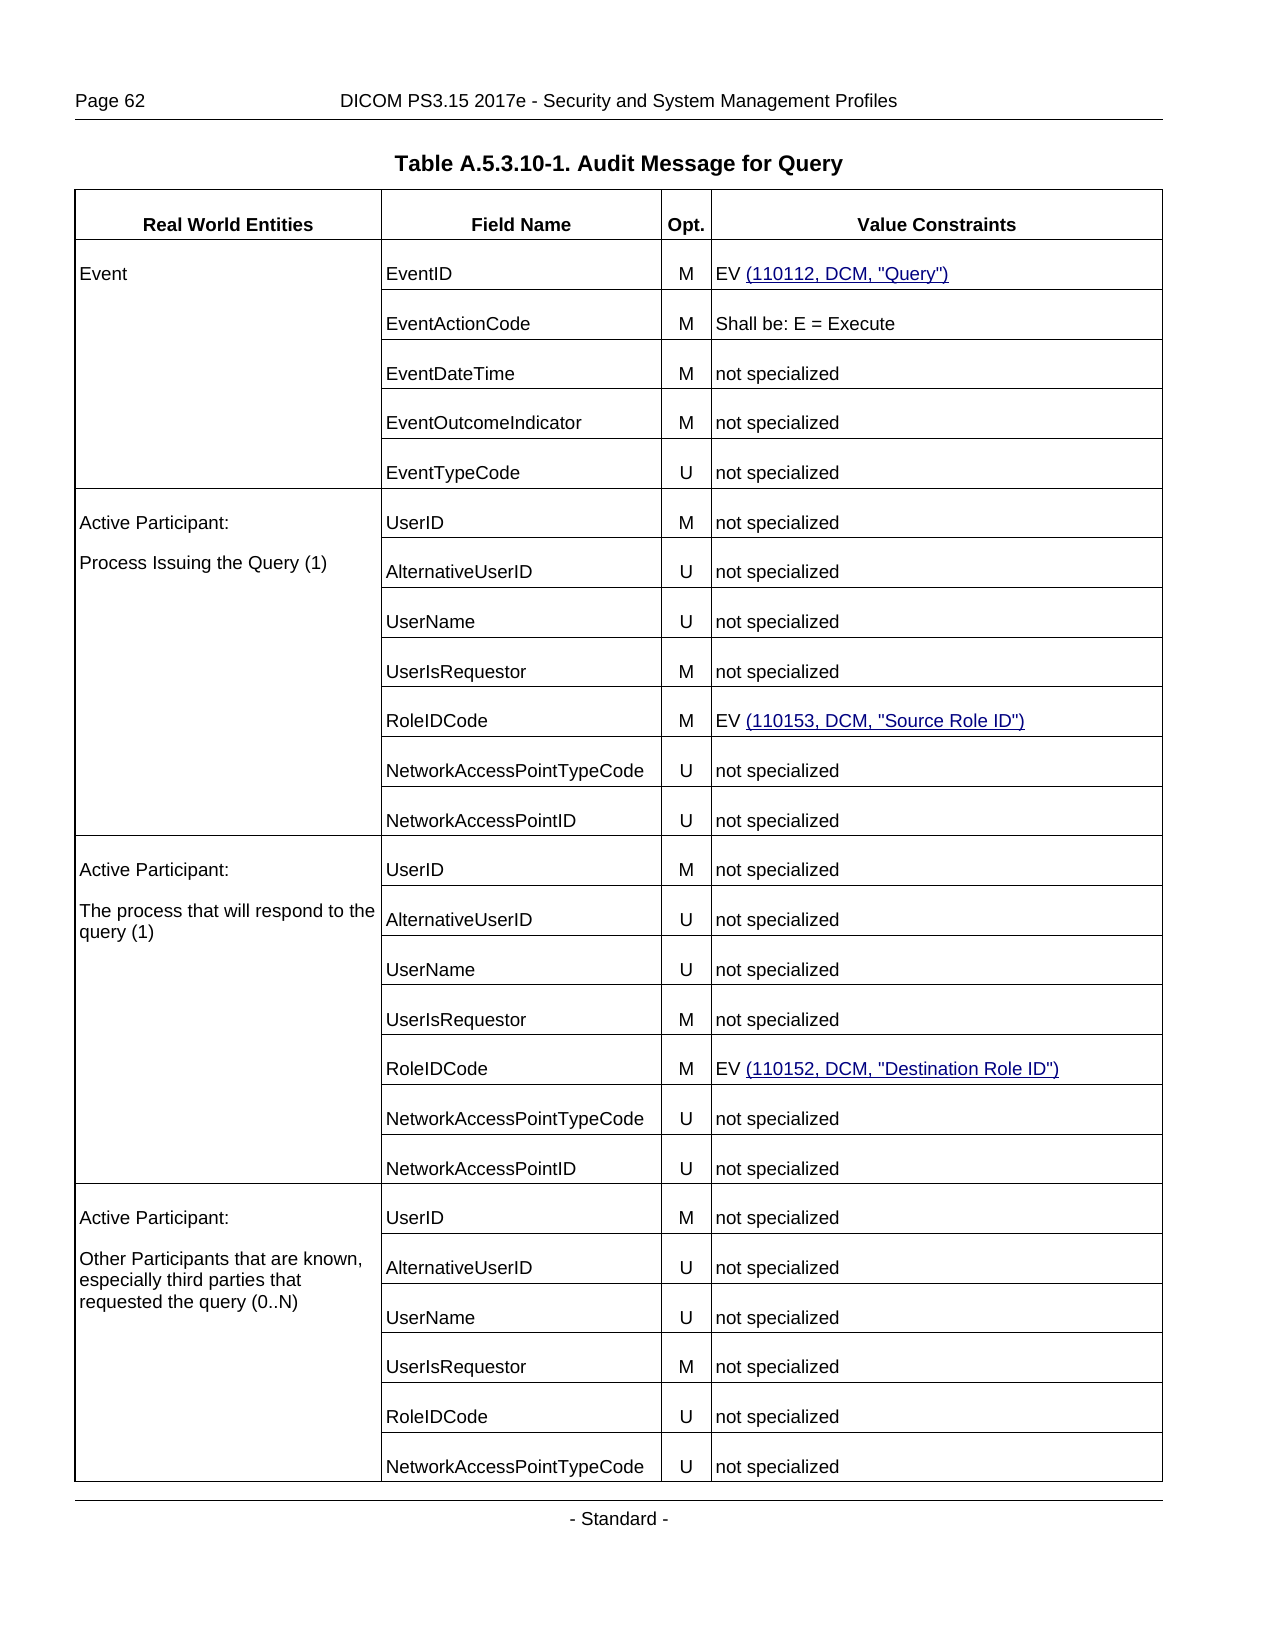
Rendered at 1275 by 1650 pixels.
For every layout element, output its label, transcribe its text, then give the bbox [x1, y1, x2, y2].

table_cell not specialized [712, 489, 1162, 537]
table_cell M [662, 985, 711, 1034]
table_cell U [662, 787, 711, 835]
table_cell EventTypeCode [382, 439, 661, 487]
table_header Field Name [382, 190, 661, 239]
table_cell UserName [382, 936, 661, 984]
table_cell U [662, 737, 711, 786]
table_cell M [662, 389, 711, 438]
table_cell U [662, 1383, 711, 1432]
table_cell UserIsRequestor [382, 1333, 661, 1382]
table_cell not specialized [712, 439, 1162, 487]
table_cell not specialized [712, 588, 1162, 637]
table_cell U [662, 886, 711, 935]
table_cell U [662, 439, 711, 487]
table_cell EventID [382, 240, 661, 289]
table_cell M [662, 290, 711, 338]
table_cell not specialized [712, 985, 1162, 1034]
table_cell UserName [382, 1284, 661, 1332]
table_cell Event [76, 240, 381, 487]
table_cell not specialized [712, 737, 1162, 786]
table_cell M [662, 687, 711, 736]
table_cell AlternativeUserID [382, 538, 661, 587]
table_cell RoleIDCode [382, 1383, 661, 1432]
table_cell M [662, 240, 711, 289]
table_cell not specialized [712, 538, 1162, 587]
table_cell not specialized [712, 936, 1162, 984]
table_cell not specialized [712, 1433, 1162, 1481]
table_cell not specialized [712, 638, 1162, 686]
table_cell not specialized [712, 836, 1162, 885]
table_cell M [662, 1035, 711, 1084]
table_cell Active Participant: Other Participants that are known, especially third parties that requested the query (0..N) [76, 1184, 381, 1481]
table_cell not specialized [712, 1333, 1162, 1382]
text Table A.5.3.10-1. Audit Message for Query [75, 150, 1162, 176]
table_cell RoleIDCode [382, 1035, 661, 1084]
table_header Opt. [662, 190, 711, 239]
table_cell RoleIDCode [382, 687, 661, 736]
table_cell M [662, 489, 711, 537]
table_cell M [662, 340, 711, 388]
table_cell NetworkAccessPointID [382, 787, 661, 835]
table_cell UserID [382, 489, 661, 537]
table_cell UserIsRequestor [382, 985, 661, 1034]
table_cell not specialized [712, 1234, 1162, 1282]
table_cell U [662, 1085, 711, 1133]
table_cell M [662, 1184, 711, 1233]
table_cell UserIsRequestor [382, 638, 661, 686]
table_cell Active Participant: Process Issuing the Query (1) [76, 489, 381, 835]
table_cell NetworkAccessPointTypeCode [382, 1085, 661, 1133]
table_cell not specialized [712, 1383, 1162, 1432]
table_cell EV (110153, DCM, "Source Role ID") [712, 687, 1162, 736]
table_cell M [662, 638, 711, 686]
table_cell not specialized [712, 1184, 1162, 1233]
table_cell not specialized [712, 340, 1162, 388]
table_cell UserID [382, 836, 661, 885]
table_header Value Constraints [712, 190, 1162, 239]
table_cell U [662, 1135, 711, 1183]
table_cell EventOutcomeIndicator [382, 389, 661, 438]
table_cell M [662, 836, 711, 885]
table_cell NetworkAccessPointID [382, 1135, 661, 1183]
table_cell U [662, 1433, 711, 1481]
table_cell U [662, 1234, 711, 1282]
table_header Real World Entities [76, 190, 381, 239]
table_cell AlternativeUserID [382, 1234, 661, 1282]
table_cell EV (110112, DCM, "Query") [712, 240, 1162, 289]
table_cell EV (110152, DCM, "Destination Role ID") [712, 1035, 1162, 1084]
table_cell U [662, 1284, 711, 1332]
table_cell U [662, 538, 711, 587]
table_cell not specialized [712, 1284, 1162, 1332]
table_cell M [662, 1333, 711, 1382]
table_cell AlternativeUserID [382, 886, 661, 935]
table_cell Active Participant: The process that will respond to the query (1) [76, 836, 381, 1183]
table_cell NetworkAccessPointTypeCode [382, 737, 661, 786]
table_cell U [662, 588, 711, 637]
table_cell EventActionCode [382, 290, 661, 338]
table_cell not specialized [712, 389, 1162, 438]
table_cell UserID [382, 1184, 661, 1233]
table_cell NetworkAccessPointTypeCode [382, 1433, 661, 1481]
table_cell not specialized [712, 787, 1162, 835]
table_cell Shall be: E = Execute [712, 290, 1162, 338]
table_cell UserName [382, 588, 661, 637]
table_cell not specialized [712, 886, 1162, 935]
table_cell EventDateTime [382, 340, 661, 388]
table_cell not specialized [712, 1085, 1162, 1133]
table_cell not specialized [712, 1135, 1162, 1183]
table_cell U [662, 936, 711, 984]
